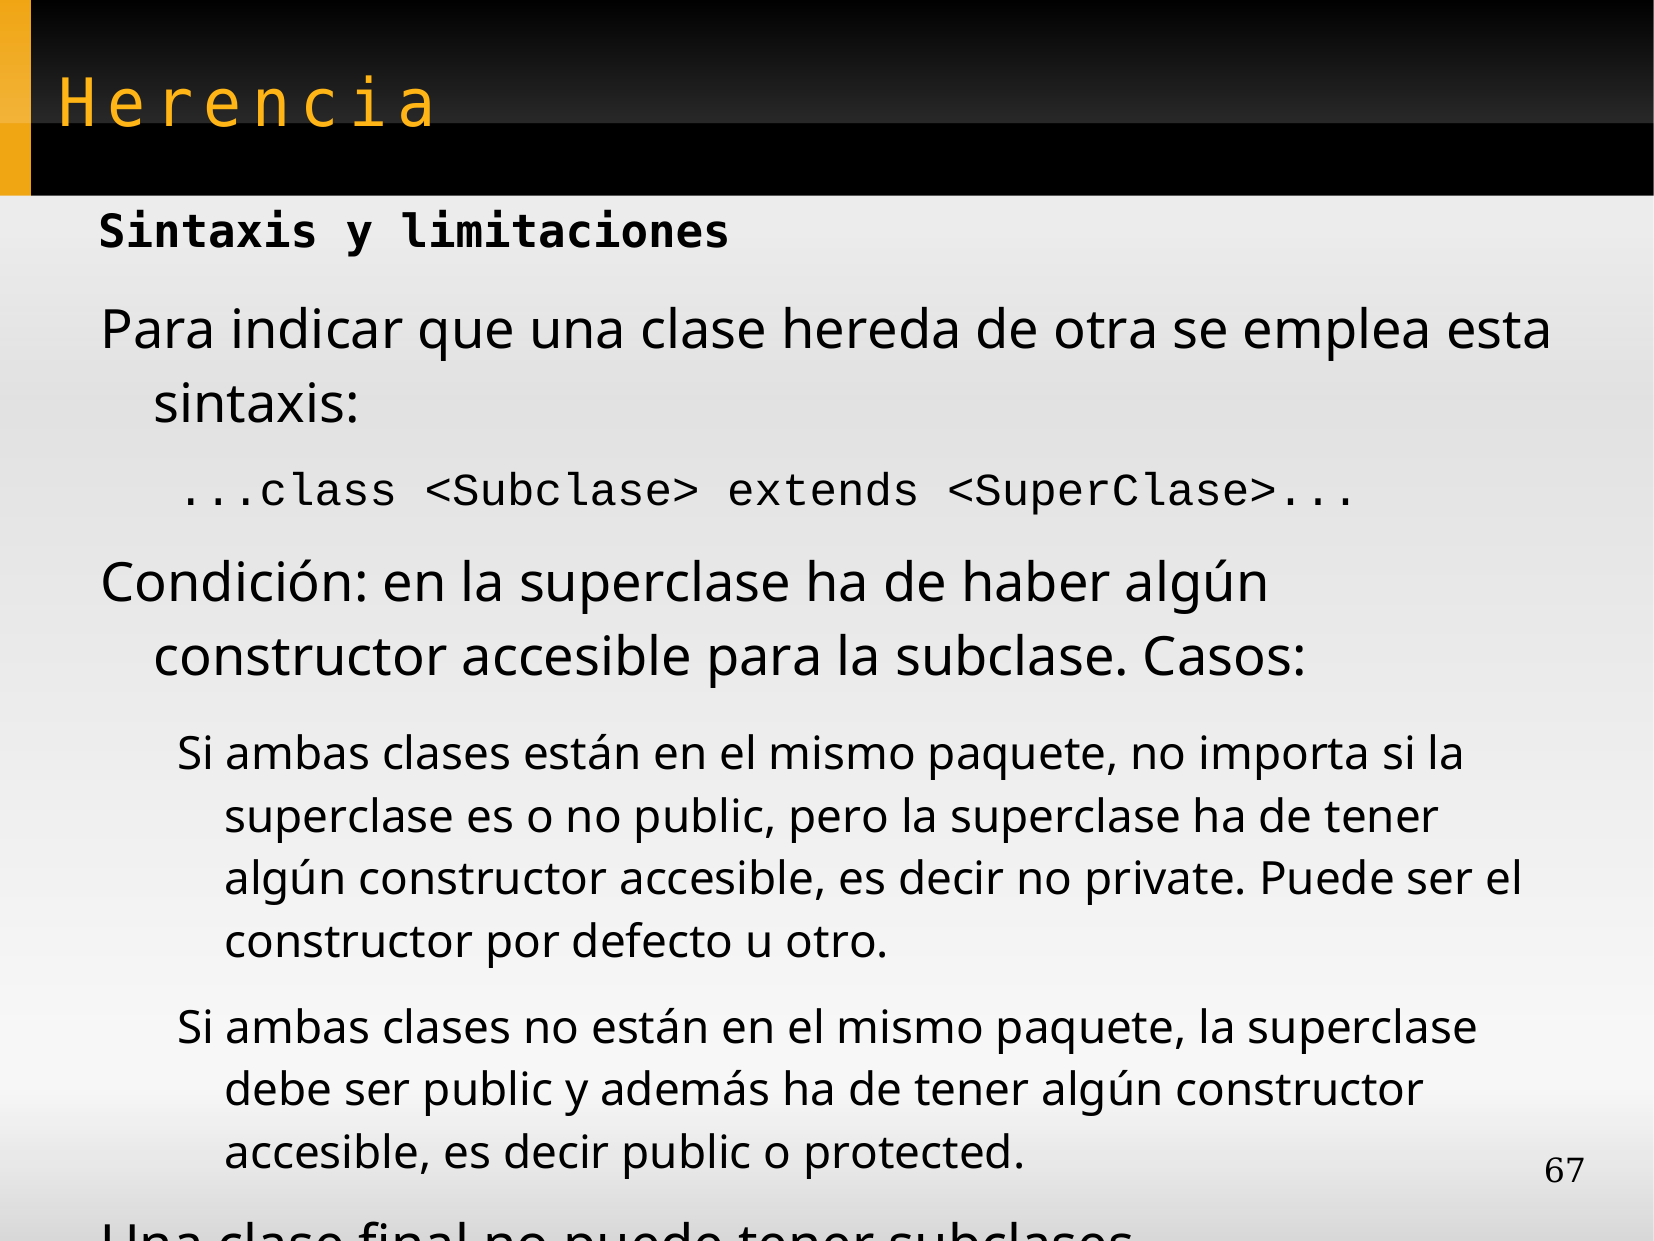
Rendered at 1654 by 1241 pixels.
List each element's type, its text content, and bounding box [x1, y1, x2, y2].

picture [640, 1237, 652, 1241]
title Herencia [59, 29, 1595, 178]
picture [574, 1237, 587, 1241]
picture [959, 1237, 972, 1241]
picture [799, 1237, 812, 1241]
picture [670, 1237, 682, 1241]
picture [402, 1237, 415, 1241]
picture [703, 1237, 715, 1241]
picture [150, 1237, 163, 1241]
picture [526, 1237, 539, 1241]
list Para indicar que una clase hereda de otra se emplea esta sintaxis: ...class <Subclase> extends <SuperClase>... Condición: en la superclase ha de haber algún constructor accesible para la subclase. Casos: Si ambas clases están en el mismo paquete, no importa si la superclase es o no public, pero la superclase ha de tener algún constructor accesible, es decir no private. Puede ser el constructor por defecto u otro. Si ambas clases no están en el mismo paquete, la superclase debe ser public y además ha de tener algún constructor accesible, es decir public o protected. Una clase final no puede tener subclases [82, 290, 1571, 1186]
picture [767, 1237, 779, 1241]
picture [831, 1237, 843, 1241]
picture [0, 0, 1654, 1241]
picture [1087, 1237, 1099, 1241]
picture [494, 1237, 507, 1241]
text_box Sintaxis y limitaciones [83, 197, 746, 266]
picture [324, 1237, 336, 1241]
